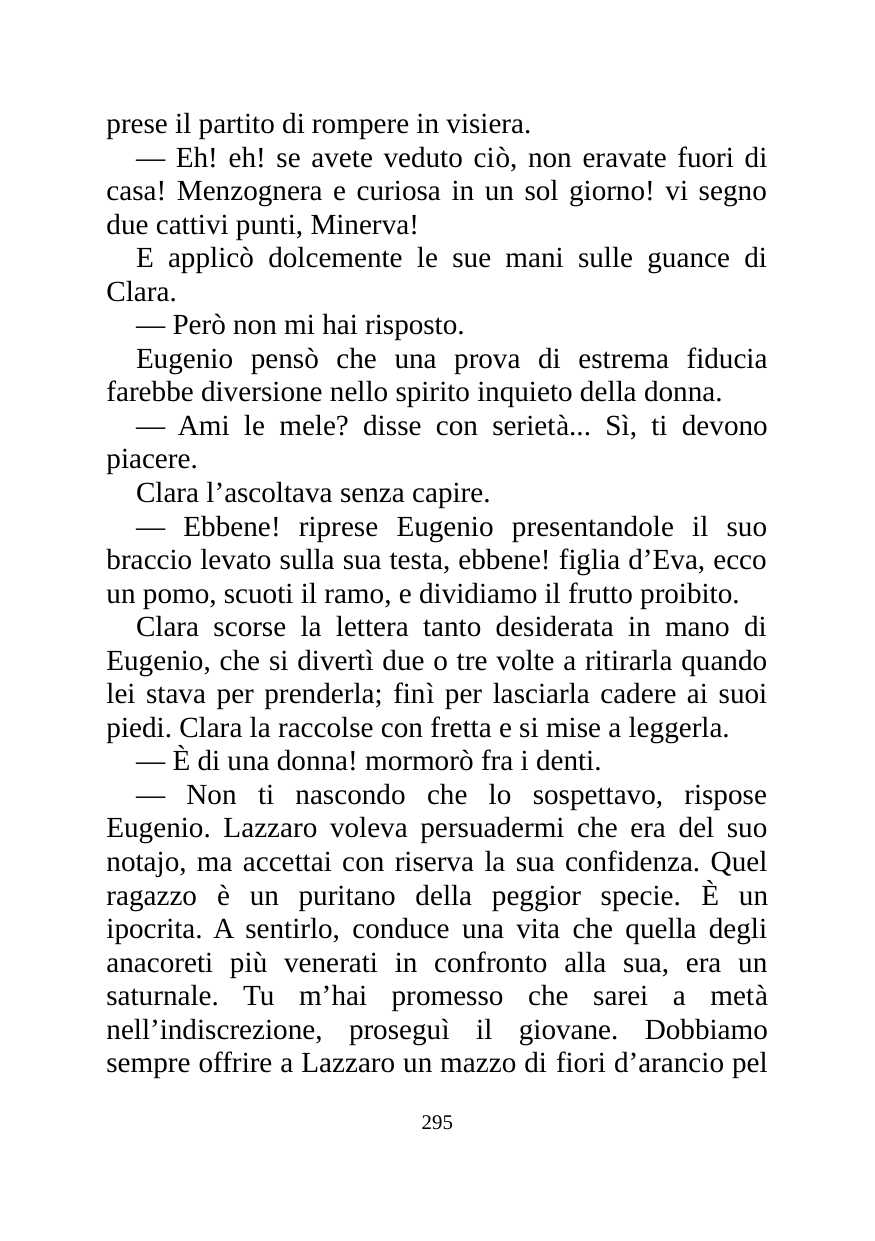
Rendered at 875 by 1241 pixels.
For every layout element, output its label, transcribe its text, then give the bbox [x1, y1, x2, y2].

text prese il partito di rompere in visiera. [106, 106, 768, 140]
text — Ami le mele? disse con serietà... Sì, ti devono piacere. [106, 408, 768, 475]
text E applicò dolcemente le sue mani sulle guance di Clara. [106, 240, 768, 307]
text Clara l’ascoltava senza capire. [106, 475, 768, 509]
text Eugenio pensò che una prova di estrema fiducia farebbe diversione nello spirito inquieto della donna. [106, 341, 768, 408]
text — Però non mi hai risposto. [106, 307, 768, 341]
text Clara scorse la lettera tanto desiderata in mano di Eugenio, che si divertì due o tre volte a ritirarla quando lei stava per prenderla; finì per lasciarla cadere ai suoi piedi. Clara la raccolse con fretta e si mise a leggerla. [106, 609, 768, 743]
text — Ebbene! riprese Eugenio presentandole il suo braccio levato sulla sua testa, ebbene! figlia d’Eva, ecco un pomo, scuoti il ramo, e dividiamo il frutto proibito. [106, 509, 768, 609]
text — È di una donna! mormorò fra i denti. [106, 743, 768, 777]
text — Eh! eh! se avete veduto ciò, non eravate fuori di casa! Menzognera e curiosa in un sol giorno! vi segno due cattivi punti, Minerva! [106, 140, 768, 240]
text — Non ti nascondo che lo sospettavo, rispose Eugenio. Lazzaro voleva persuadermi che era del suo notajo, ma accettai con riserva la sua confidenza. Quel ragazzo è un puritano della peggior specie. È un ipocrita. A sentirlo, conduce una vita che quella degli anacoreti più venerati in confronto alla sua, era un saturnale. Tu m’hai promesso che sarei a metà nell’indiscrezione, proseguì il giovane. Dobbiamo sempre offrire a Lazzaro un mazzo di fiori d’arancio pel [106, 777, 768, 1079]
